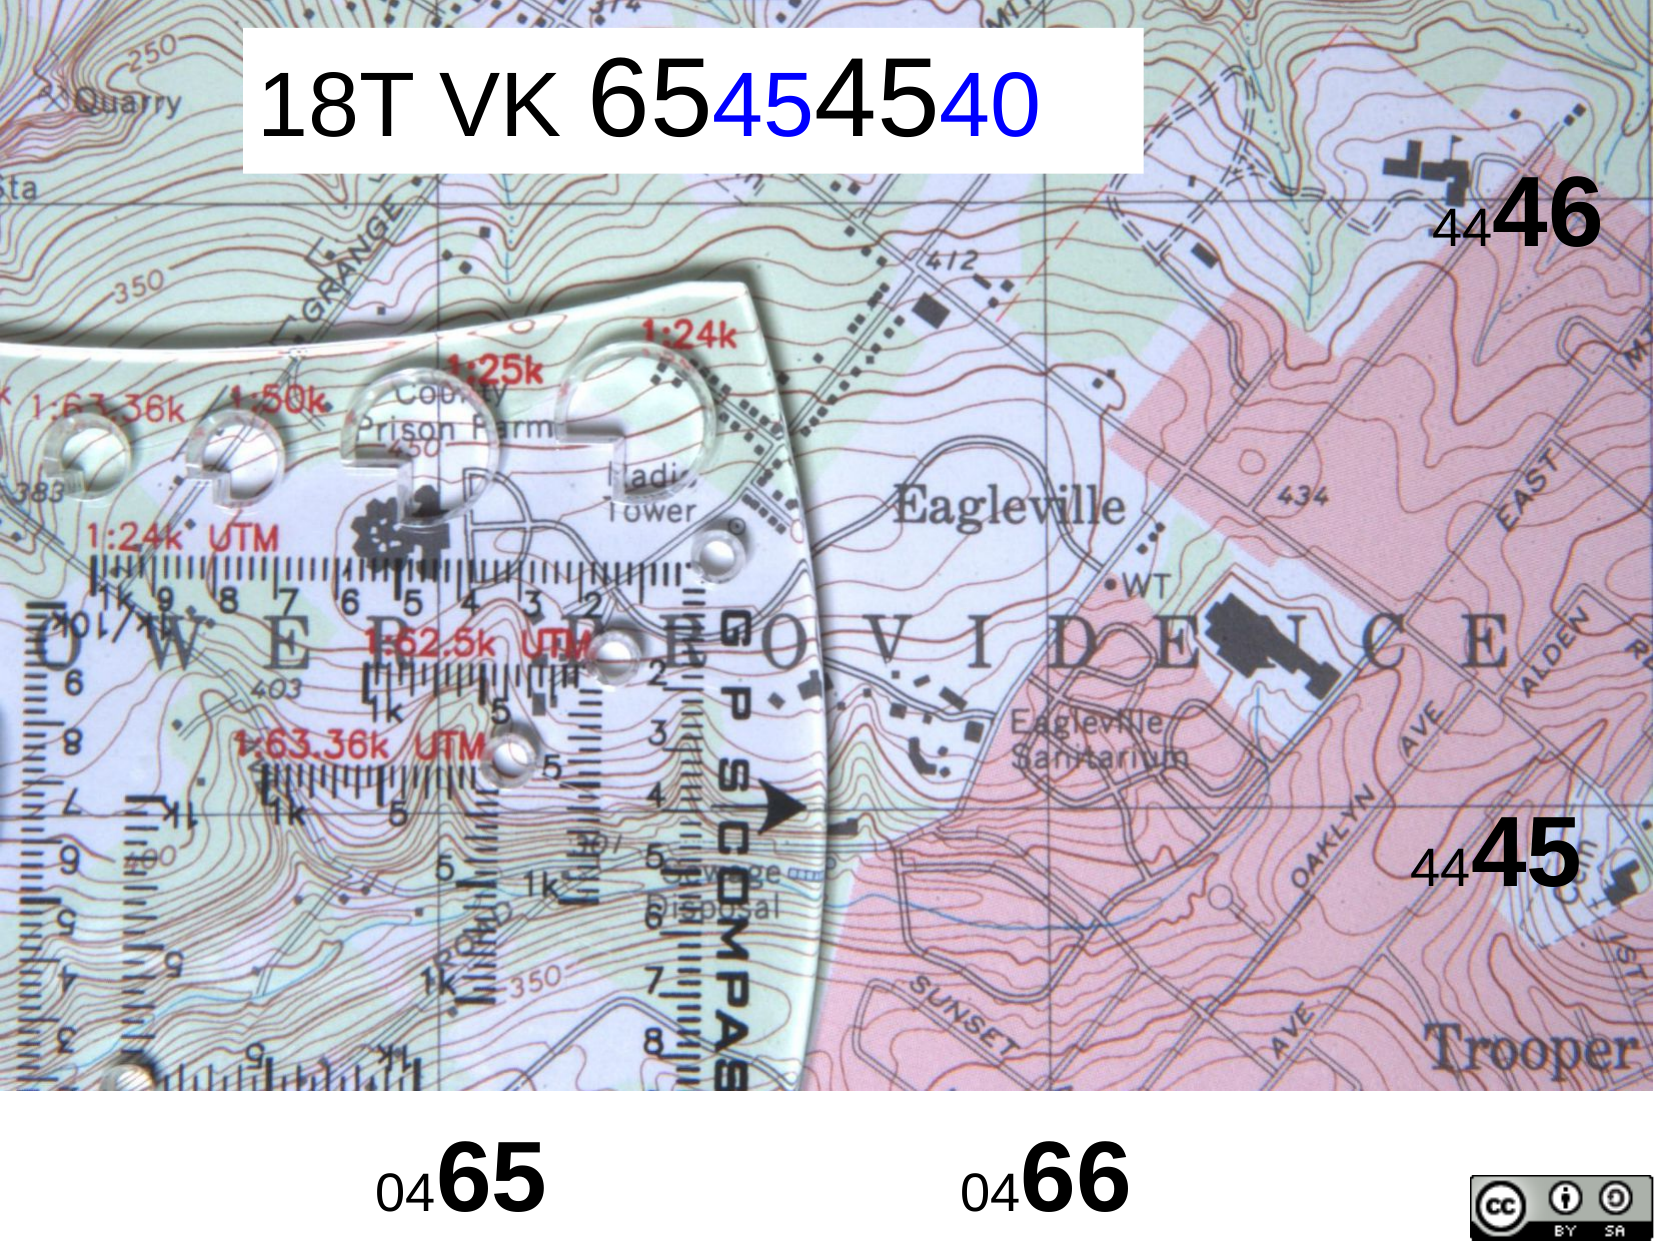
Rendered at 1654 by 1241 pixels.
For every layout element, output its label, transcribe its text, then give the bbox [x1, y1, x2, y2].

text_box 0466 [945, 1113, 1147, 1241]
text_box 4445 [1395, 789, 1621, 916]
picture [1470, 1175, 1654, 1241]
text_box 4446 [1417, 148, 1653, 276]
text_box 18T VK 65454540 [243, 27, 1144, 174]
text_box 0465 [360, 1113, 563, 1241]
picture [0, 0, 1653, 1091]
